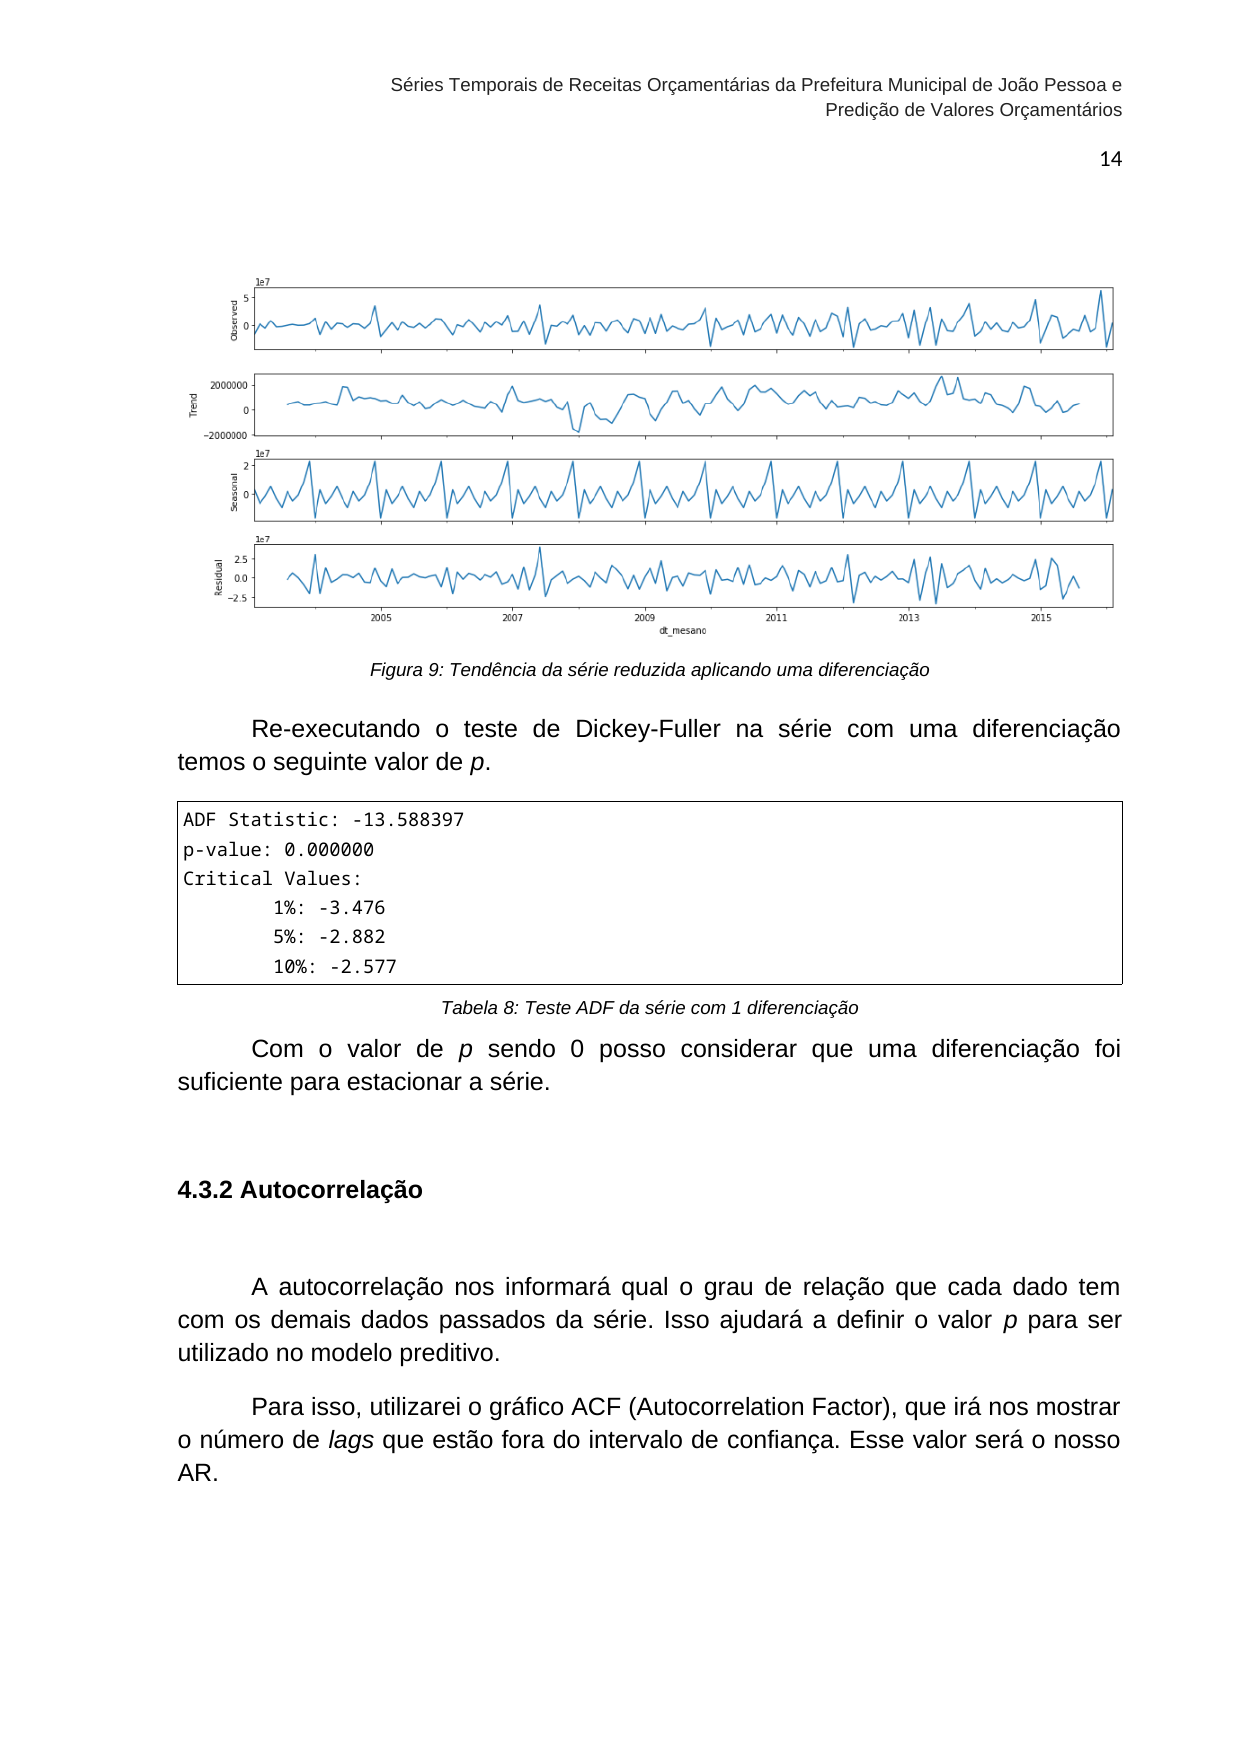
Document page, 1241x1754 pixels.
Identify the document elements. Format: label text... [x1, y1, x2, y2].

picture [177, 267, 1123, 649]
text Com o valor de p sendo 0 posso considerar que uma diferenciação foi suficiente para estacionar a série. [177, 1034, 1122, 1096]
text [177, 225, 1122, 267]
text Tabela 8: Teste ADF da série com 1 diferenciação [177, 997, 1122, 1018]
text Figura 9: Tendência da série reduzida aplicando uma diferenciação [177, 649, 1122, 680]
subtitle 4.3.2 Autocorrelação [177, 1175, 1122, 1203]
text Re-executando o teste de Dickey-Fuller na série com uma diferenciação temos o seguinte valor de p. [177, 680, 1122, 776]
text A autocorrelação nos informará qual o grau de relação que cada dado tem com os demais dados passados da série. Isso ajudará a definir o valor p para ser utilizado no modelo preditivo. [177, 1272, 1122, 1367]
text Para isso, utilizarei o gráfico ACF (Autocorrelation Factor), que irá nos mostrar o número de lags que estão fora do intervalo de confiança. Esse valor será o nosso AR. [177, 1392, 1122, 1486]
table_header ADF Statistic: -13.588397 p-value: 0.000000 Critical Values: 1%: -3.476 5%: -2.882 10%: -2.577 [178, 802, 1122, 984]
